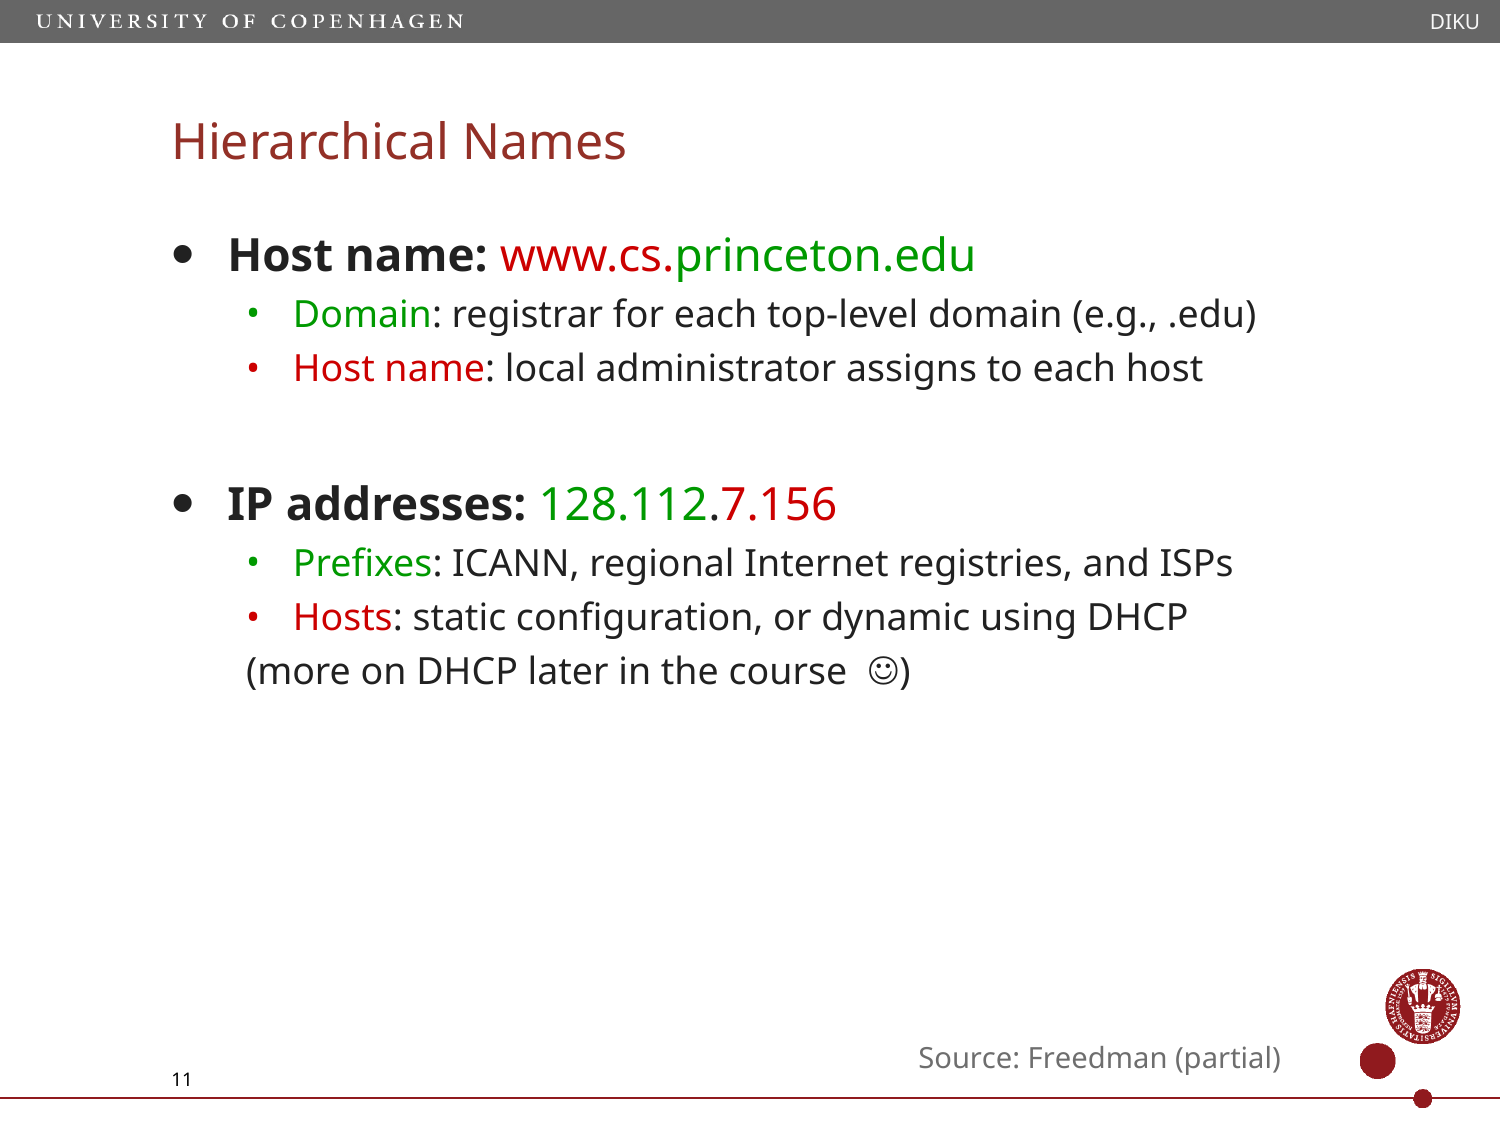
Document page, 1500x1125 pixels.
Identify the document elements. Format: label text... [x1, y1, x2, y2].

text_box [171, 1067, 522, 1092]
picture [0, 910, 1500, 1122]
list Host name: www.cs.princeton.edu Domain: registrar for each top-level domain (e.g., .edu) Host name: local administrator assigns to each host IP addresses: 128.112.7.156 Prefixes: ICANN, regional Internet registries, and ISPs Hosts: static configuration, or dynamic using DHCP (more on DHCP later in the course ) [171, 225, 1329, 900]
text_box Source: Freedman (partial) [903, 1031, 1341, 1083]
title Hierarchical Names [171, 75, 1329, 171]
text_box DIKU [469, 0, 1495, 43]
